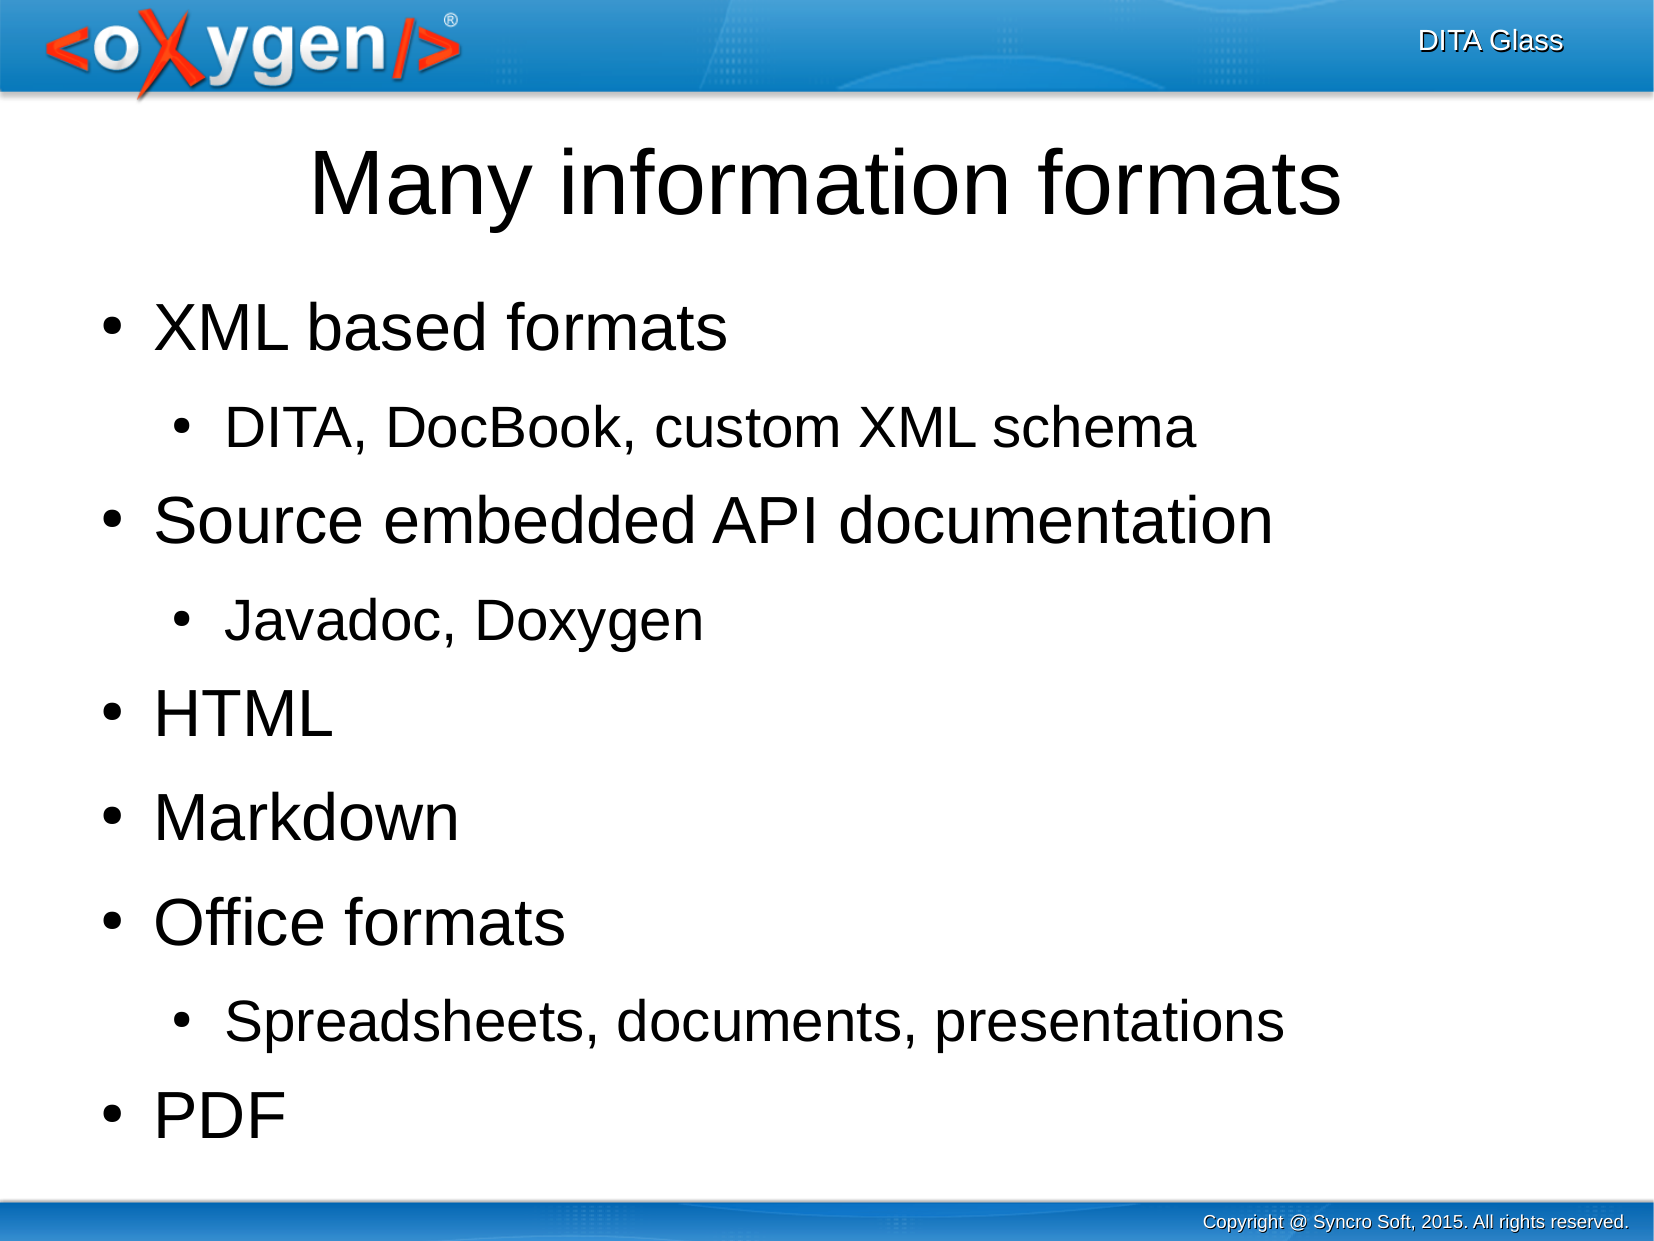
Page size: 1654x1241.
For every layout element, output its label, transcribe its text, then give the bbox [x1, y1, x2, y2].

title Many information formats [82, 78, 1571, 287]
list XML based formats DITA, DocBook, custom XML schema Source embedded API documentation Javadoc, Doxygen HTML Markdown Office formats Spreadsheets, documents, presentations PDF [82, 290, 1571, 1152]
picture [0, 1195, 1654, 1241]
picture [0, 0, 1654, 109]
